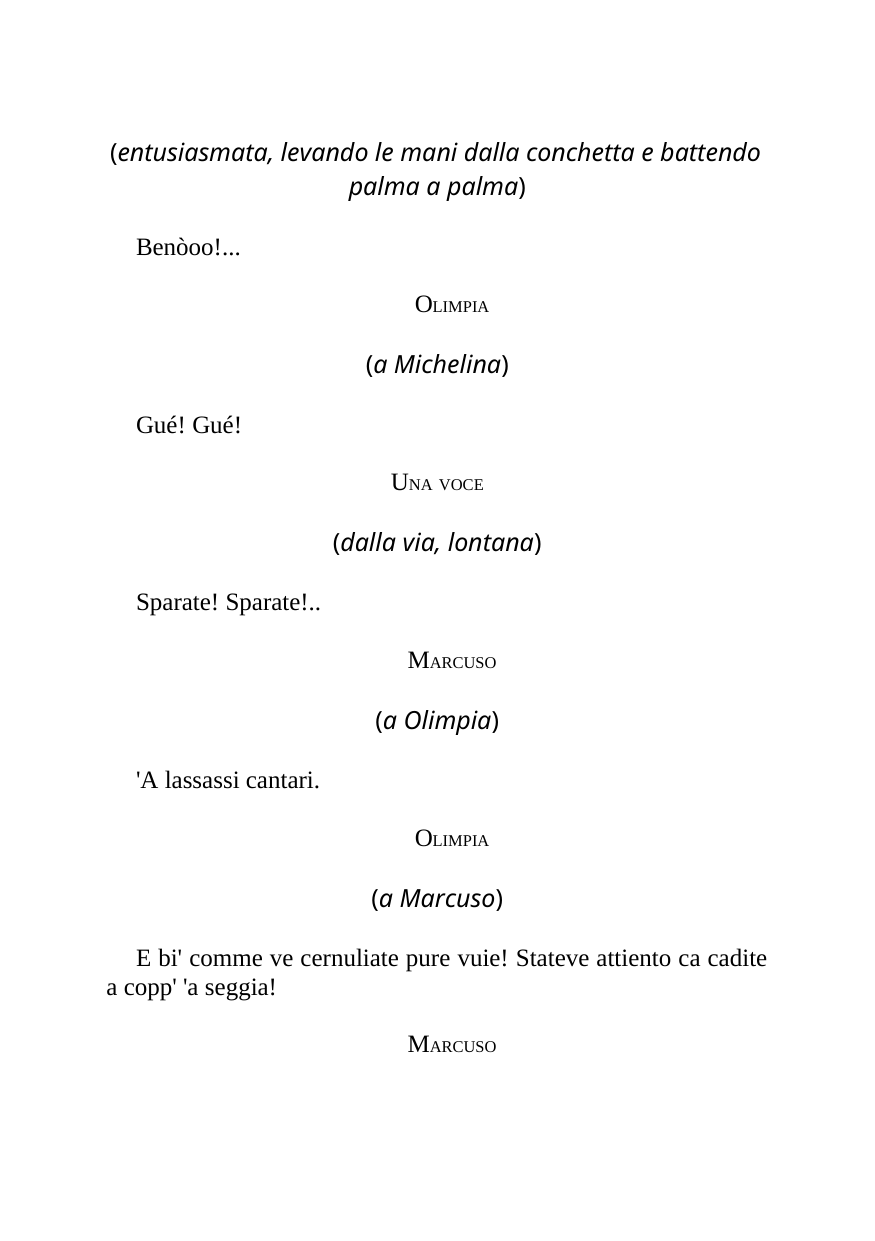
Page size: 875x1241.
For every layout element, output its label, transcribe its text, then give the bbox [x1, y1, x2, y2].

text 'A lassassi cantari. [106, 765, 768, 794]
text Gué! Gué! [106, 410, 768, 438]
text (dalla via, lontana) [106, 525, 768, 559]
text Marcuso [106, 645, 768, 674]
text Una voce [106, 467, 768, 496]
text Sparate! Sparate!.. [106, 587, 768, 616]
text Olimpia [106, 289, 768, 318]
text E bi' comme ve cernuliate pure vuie! Stateve attiento ca cadite a copp' 'a seggia! [106, 943, 768, 1001]
text Benòoo!... [106, 232, 768, 261]
text (a Marcuso) [106, 880, 768, 914]
text Marcuso [106, 1029, 768, 1058]
text (a Michelina) [106, 347, 768, 381]
text (entusiasmata, levando le mani dalla conchetta e battendo palma a palma) [106, 135, 768, 203]
text (a Olimpia) [106, 702, 768, 737]
text Olimpia [106, 823, 768, 852]
